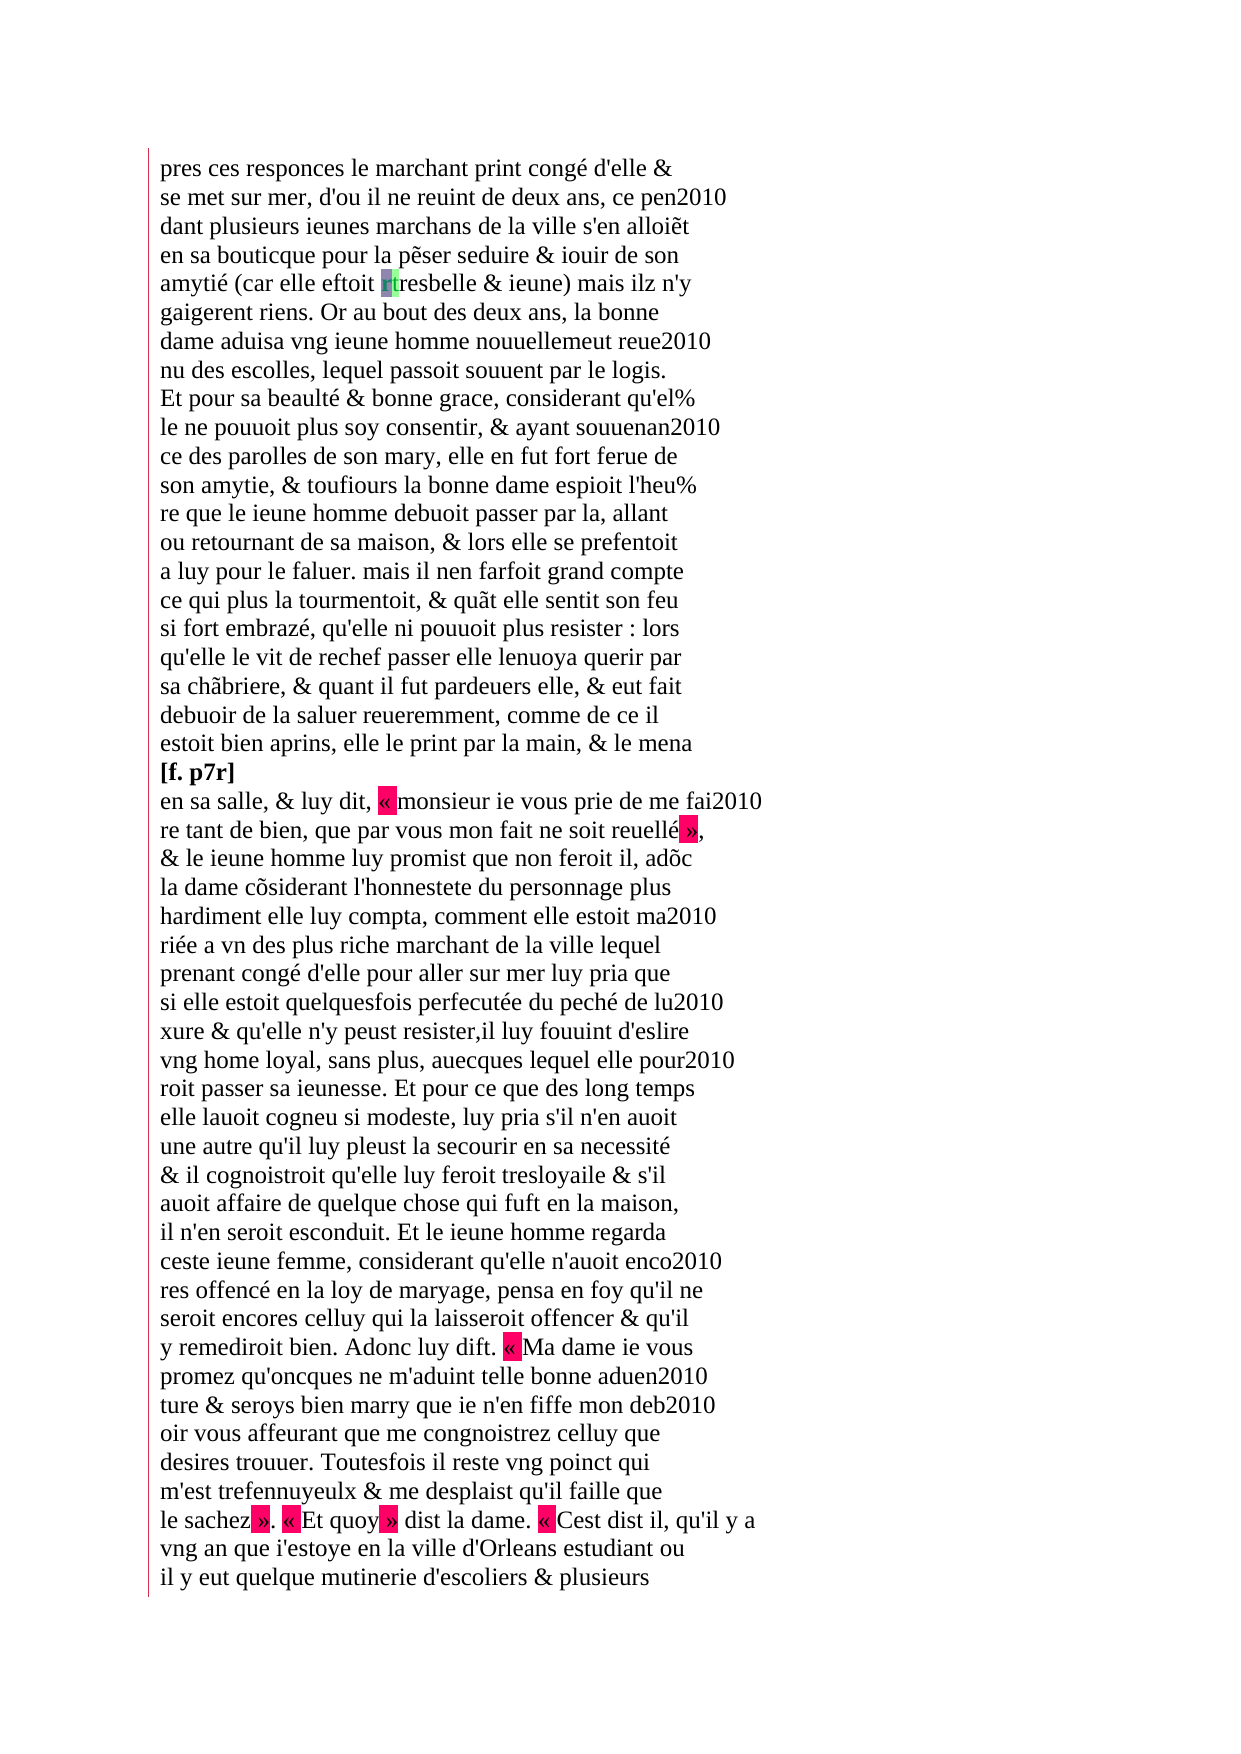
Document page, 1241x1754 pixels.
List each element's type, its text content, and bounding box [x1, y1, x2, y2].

text pres ces responces le marchant print congé d'elle & se met sur mer, d'ou il ne reuint de deux ans, ce pen2010 dant plusieurs ieunes marchans de la ville s'en alloiẽt en sa bouticque pour la pẽser seduire & iouir de son amytié (car elle eftoit rtresbelle & ieune) mais ilz n'y gaigerent riens. Or au bout des deux ans, la bonne dame aduisa vng ieune homme nouuellemeut reue2010 nu des escolles, lequel passoit souuent par le logis. Et pour sa beaulté & bonne grace, considerant qu'el% le ne pouuoit plus soy consentir, & ayant souuenan2010 ce des parolles de son mary, elle en fut fort ferue de son amytie, & toufiours la bonne dame espioit l'heu% re que le ieune homme debuoit passer par la, allant ou retournant de sa maison, & lors elle se prefentoit a luy pour le faluer. mais il nen farfoit grand compte ce qui plus la tourmentoit, & quãt elle sentit son feu si fort embrazé, qu'elle ni pouuoit plus resister : lors qu'elle le vit de rechef passer elle lenuoya querir par sa chãbriere, & quant il fut pardeuers elle, & eut fait debuoir de la saluer reueremment, comme de ce il estoit bien aprins, elle le print par la main, & le mena [f. p7r] en sa salle, & luy dit, « monsieur ie vous prie de me fai2010 re tant de bien, que par vous mon fait ne soit reuellé », & le ieune homme luy promist que non feroit il, adõc la dame cõsiderant l'honnestete du personnage plus hardiment elle luy compta, comment elle estoit ma2010 riée a vn des plus riche marchant de la ville lequel prenant congé d'elle pour aller sur mer luy pria que si elle estoit quelquesfois perfecutée du peché de lu2010 xure & qu'elle n'y peust resister,il luy fouuint d'eslire vng home loyal, sans plus, auecques lequel elle pour2010 roit passer sa ieunesse. Et pour ce que des long temps elle lauoit cogneu si modeste, luy pria s'il n'en auoit une autre qu'il luy pleust la secourir en sa necessité & il cognoistroit qu'elle luy feroit tresloyaile & s'il auoit affaire de quelque chose qui fuft en la maison, il n'en seroit esconduit. Et le ieune homme regarda ceste ieune femme, considerant qu'elle n'auoit enco2010 res offencé en la loy de maryage, pensa en foy qu'il ne seroit encores celluy qui la laisseroit offencer & qu'il y remediroit bien. Adonc luy dift. « Ma dame ie vous promez qu'oncques ne m'aduint telle bonne aduen2010 ture & seroys bien marry que ie n'en fiffe mon deb2010 oir vous affeurant que me congnoistrez celluy que desires trouuer. Toutesfois il reste vng poinct qui m'est trefennuyeulx & me desplaist qu'il faille que le sachez ». « Et quoy » dist la dame. « Cest dist il, qu'il y a vng an que i'estoye en la ville d'Orleans estudiant ou il y eut quelque mutinerie d'escoliers & plusieurs [149, 148, 1093, 1597]
